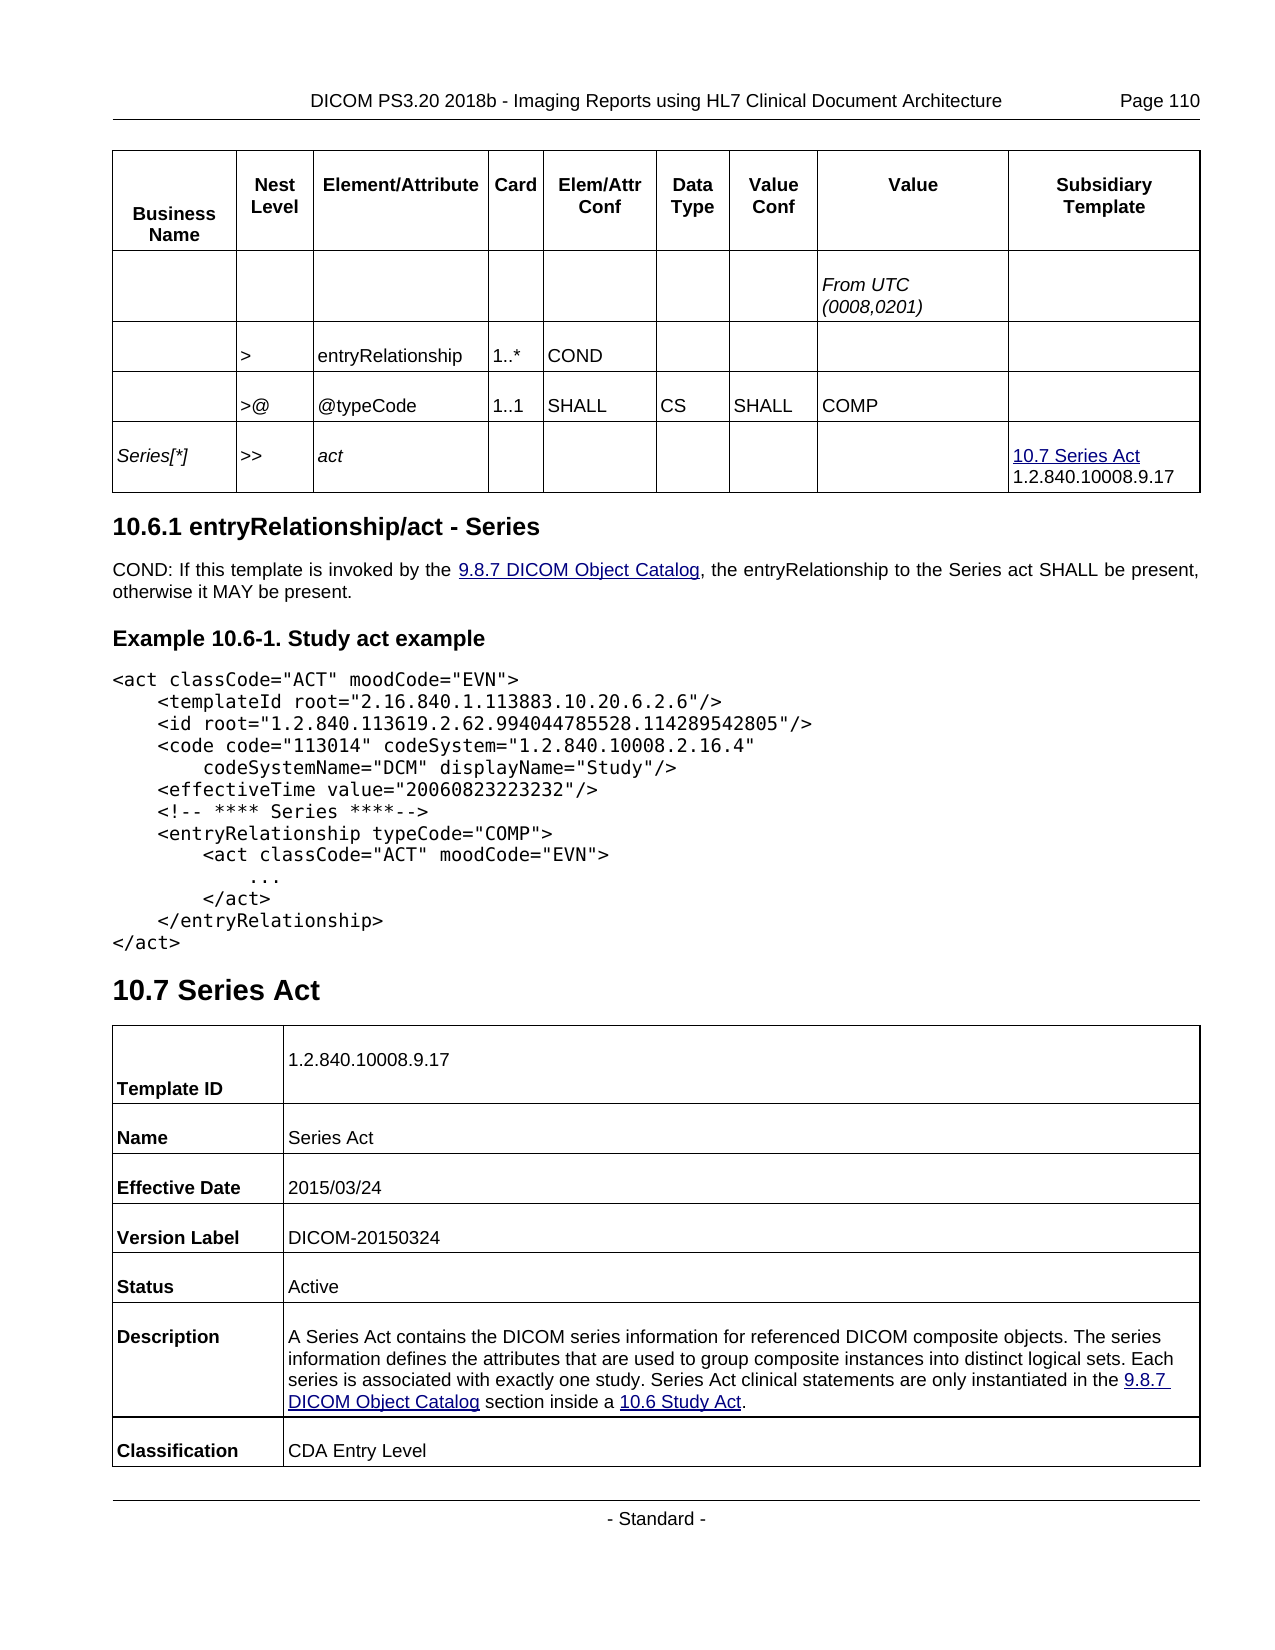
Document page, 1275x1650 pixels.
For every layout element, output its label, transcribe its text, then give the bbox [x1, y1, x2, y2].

table_header Data Type [657, 151, 729, 250]
table_cell DICOM-20150324 [284, 1204, 1199, 1252]
table_cell Active [284, 1253, 1199, 1302]
table_cell [657, 251, 729, 321]
table_cell [730, 422, 817, 492]
table_cell [1009, 372, 1199, 421]
table_cell [657, 322, 729, 371]
table_cell [113, 251, 236, 321]
table_cell SHALL [544, 372, 656, 421]
table_cell [818, 422, 1008, 492]
table_cell [489, 422, 543, 492]
table_cell [818, 322, 1008, 371]
table_cell SHALL [730, 372, 817, 421]
table_cell [1009, 322, 1199, 371]
table_cell Effective Date [113, 1154, 283, 1203]
table_cell COMP [818, 372, 1008, 421]
table_cell [657, 422, 729, 492]
table_cell Version Label [113, 1204, 283, 1252]
table_cell 1..* [489, 322, 543, 371]
table_cell [730, 251, 817, 321]
table_cell [314, 251, 488, 321]
table_cell COND [544, 322, 656, 371]
text Example 10.6-1. Study act example [112, 625, 1200, 651]
text <act classCode="ACT" moodCode="EVN"> <templateId root="2.16.840.1.113883.10.20.6.2.6"/> <id root="1.2.840.113619.2.62.994044785528.114289542805"/> <code code="113014" codeSystem="1.2.840.10008.2.16.4" codeSystemName="DCM" displayName="Study"/> <effectiveTime value="20060823223232"/> <!-- **** Series ****--> <entryRelationship typeCode="COMP"> <act classCode="ACT" moodCode="EVN"> ... </act> </entryRelationship> </act> [112, 669, 1200, 954]
table_header Value Conf [730, 151, 817, 250]
table_cell Name [113, 1104, 283, 1153]
table_cell act [314, 422, 488, 492]
table_cell [113, 372, 236, 421]
table_header Business Name [113, 151, 236, 250]
table_cell CS [657, 372, 729, 421]
table_cell [544, 422, 656, 492]
table_cell Series Act [284, 1104, 1199, 1153]
table_header Template ID [113, 1026, 283, 1103]
table_cell 2015/03/24 [284, 1154, 1199, 1203]
table_cell A Series Act contains the DICOM series information for referenced DICOM composite objects. The series information defines the attributes that are used to group composite instances into distinct logical sets. Each series is associated with exactly one study. Series Act clinical statements are only instantiated in the 9.8.7 DICOM Object Catalog section inside a 10.6 Study Act. [284, 1303, 1199, 1416]
table_cell [489, 251, 543, 321]
table_header Nest Level [237, 151, 313, 250]
text 10.6.1 entryRelationship/act - Series [112, 512, 1200, 540]
table_cell Classification [113, 1418, 283, 1466]
table_cell CDA Entry Level [284, 1418, 1199, 1466]
table_header Elem/Attr Conf [544, 151, 656, 250]
table_cell [113, 322, 236, 371]
table_cell [544, 251, 656, 321]
table_header Element/​Attribute [314, 151, 488, 250]
table_cell [730, 322, 817, 371]
text 10.7 Series Act [112, 972, 1200, 1006]
table_cell 1..1 [489, 372, 543, 421]
table_header Subsidiary Template [1009, 151, 1199, 250]
table_header 1.2.840.10008.9.17 [284, 1026, 1199, 1103]
table_header Card [489, 151, 543, 250]
table_cell > [237, 322, 313, 371]
table_cell 10.7 Series Act 1.2.840.10008.9.17 [1009, 422, 1199, 492]
table_cell Series[*] [113, 422, 236, 492]
table_cell Description [113, 1303, 283, 1416]
table_cell @typeCode [314, 372, 488, 421]
text COND: If this template is invoked by the 9.8.7 DICOM Object Catalog, the entryRelationship to the Series act SHALL be present, otherwise it MAY be present. [112, 559, 1200, 602]
table_cell >@ [237, 372, 313, 421]
table_header Value [818, 151, 1008, 250]
table_cell entry​Relationship [314, 322, 488, 371]
table_cell [237, 251, 313, 321]
table_cell Status [113, 1253, 283, 1302]
table_cell >> [237, 422, 313, 492]
table_cell From UTC (0008,0201) [818, 251, 1008, 321]
table_cell [1009, 251, 1199, 321]
